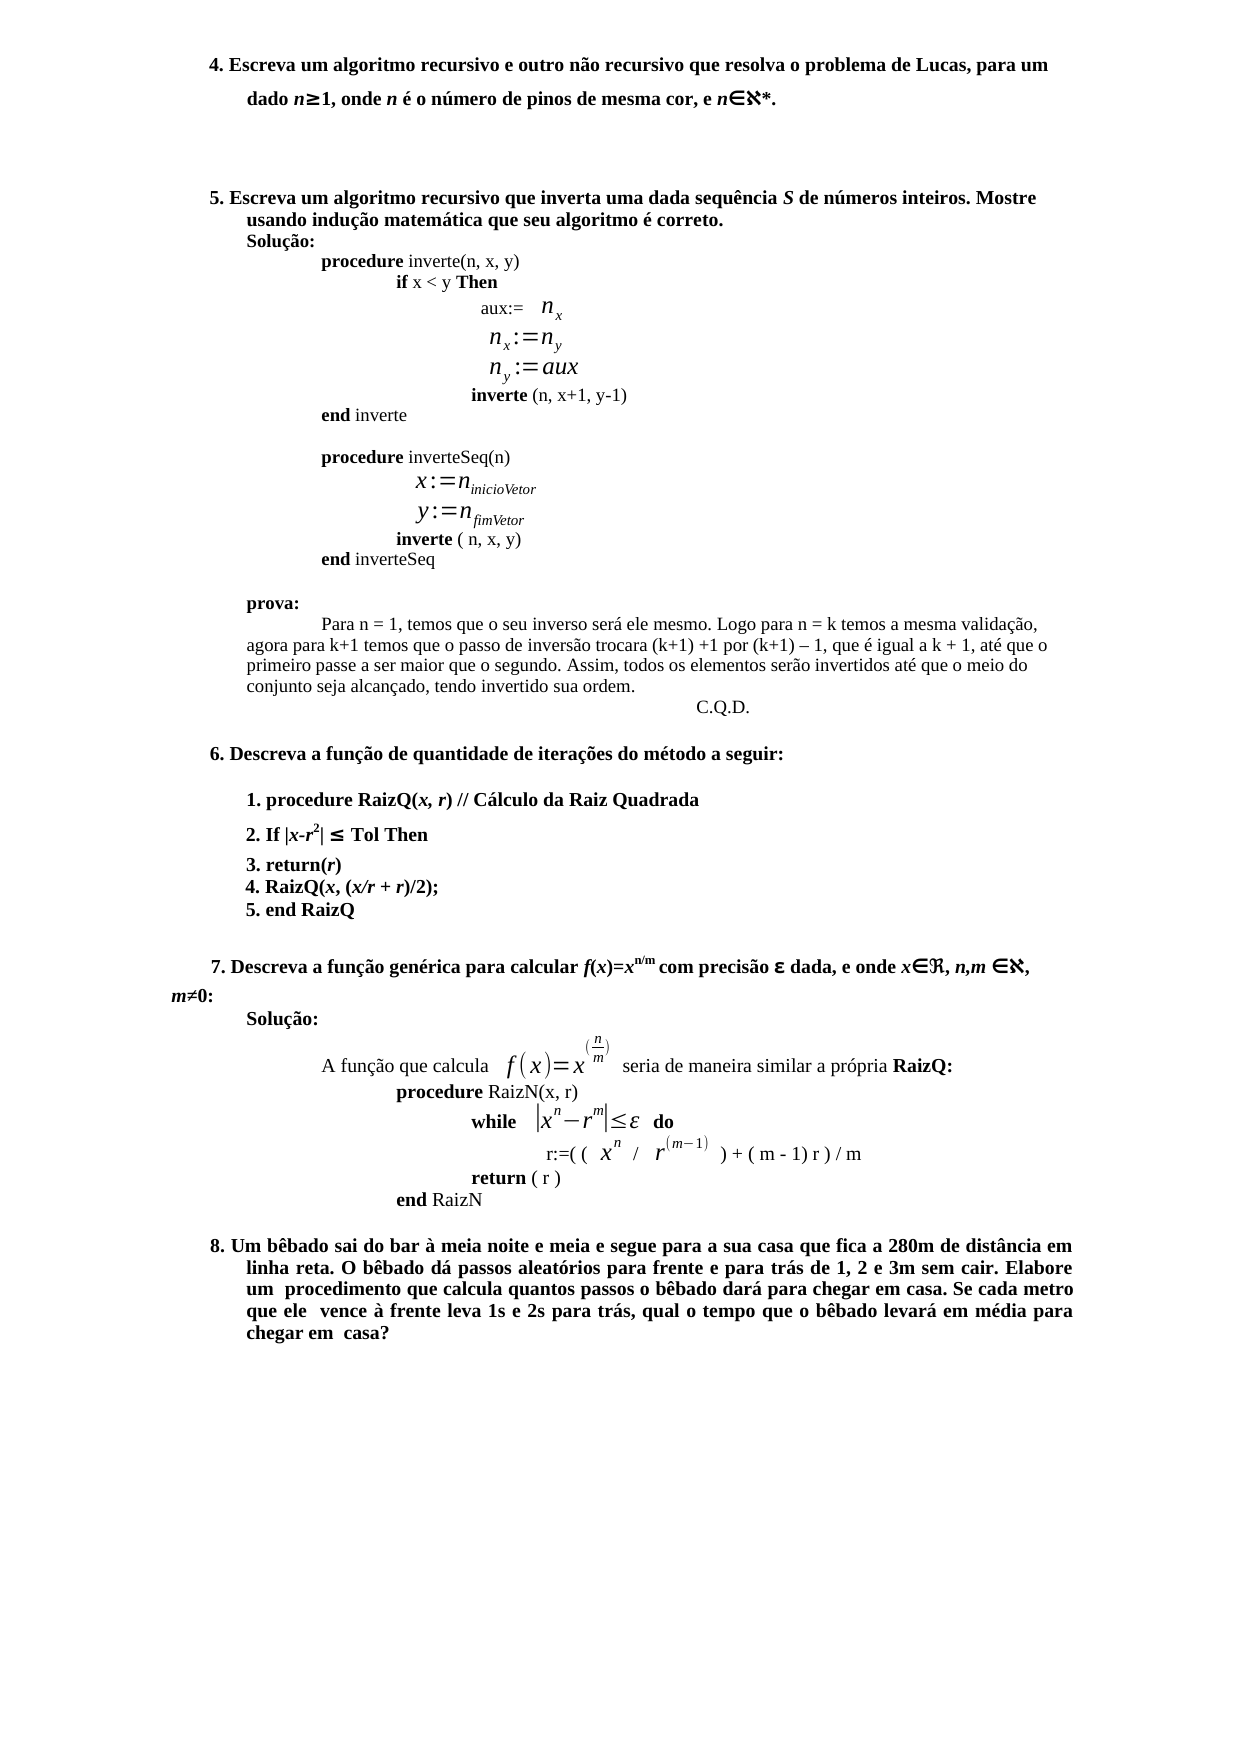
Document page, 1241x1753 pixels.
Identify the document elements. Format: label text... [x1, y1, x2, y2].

text 3. return(r) [246, 853, 1074, 875]
text 5. Escreva um algoritmo recursivo que inverta uma dada sequência S de números inteiros. Mostre usando indução matemática que seu algoritmo é correto. Solução: procedure inverte(n, x, y) if x < y Then aux:= inverte (n, x+1, y-1) end inverte procedure inverteSeq(n) inverte ( n, x, y) end inverteSeq [209, 187, 1075, 570]
text 4. RaizQ(x, (x/r + r)/2); [245, 875, 1074, 898]
text 5. end RaizQ [246, 898, 1074, 921]
text 8. Um bêbado sai do bar à meia noite e meia e segue para a sua casa que fica a 280m de distância em linha reta. O bêbado dá passos aleatórios para frente e para trás de 1, 2 e 3m sem cair. Elabore um procedimento que calcula quantos passos o bêbado dará para chegar em casa. Se cada metro que ele vence à frente leva 1s e 2s para trás, qual o tempo que o bêbado levará em média para chegar em casa? [210, 1235, 1075, 1344]
text 2. If |x-r2| ≤ Tol Then [246, 812, 1074, 853]
text 6. Descreva a função de quantidade de iterações do método a seguir: [209, 742, 1074, 764]
text 7. Descreva a função genérica para calcular f(x)=xn/m com precisão ε dada, e onde x∈ℜ, n,m ∈ℵ, m≠0: Solução: A função que calcula seria de maneira similar a própria RaizQ: procedure RaizN(x, r) while do r:=( (/ ) + ( m - 1) r ) / m return ( r ) end RaizN [171, 944, 1074, 1211]
text 4. Escreva um algoritmo recursivo e outro não recursivo que resolva o problema de Lucas, para um dado n≥1, onde n é o número de pinos de mesma cor, e n∈ℵ*. [209, 52, 1058, 117]
text prova: Para n = 1, temos que o seu inverso será ele mesmo. Logo para n = k temos a mesma validação, agora para k+1 temos que o passo de inversão trocara (k+1) +1 por (k+1) – 1, que é igual a k + 1, até que o primeiro passe a ser maior que o segundo. Assim, todos os elementos serão invertidos até que o meio do conjunto seja alcançado, tendo invertido sua ordem. C.Q.D. [209, 593, 1075, 717]
text 1. procedure RaizQ(x, r) // Cálculo da Raiz Quadrada [246, 788, 1074, 811]
